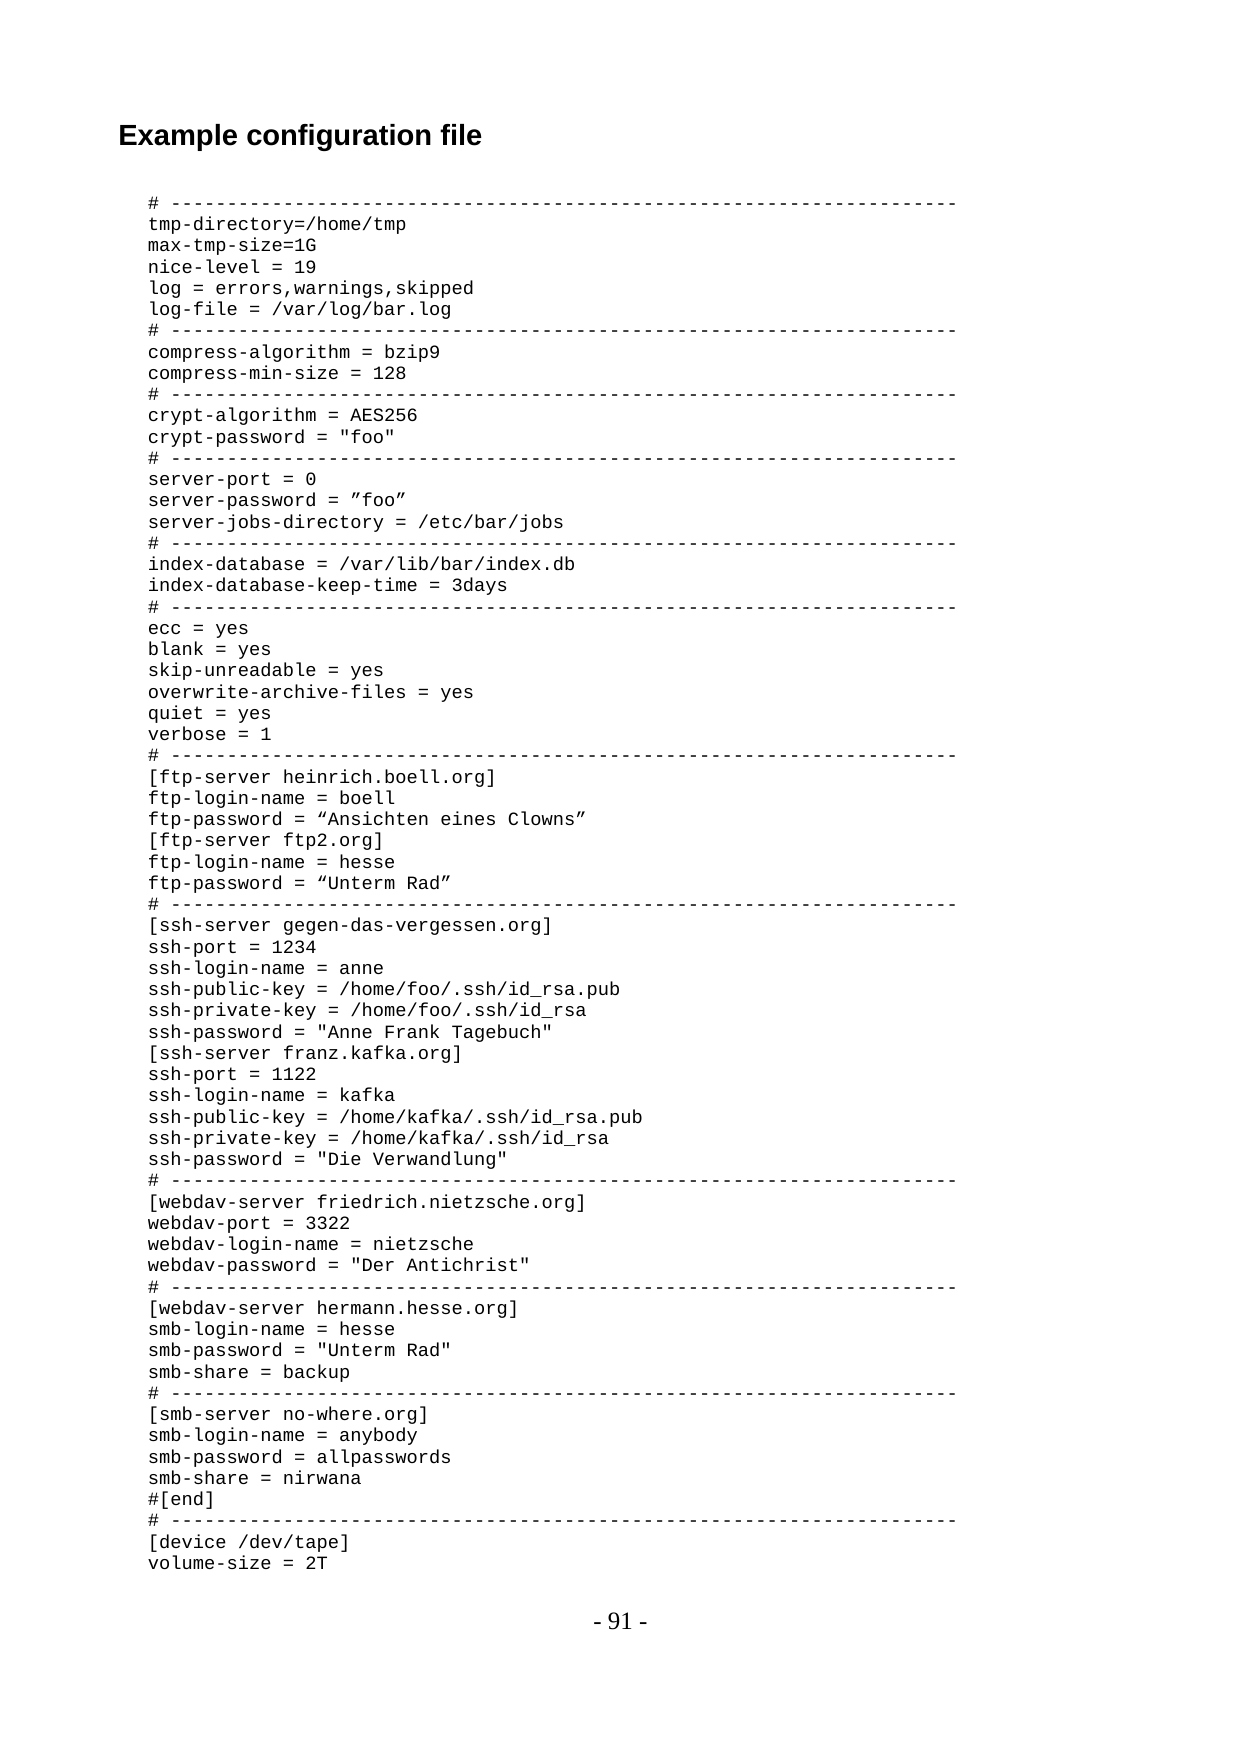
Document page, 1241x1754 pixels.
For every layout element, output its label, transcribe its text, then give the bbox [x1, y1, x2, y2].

text webdav-port = 3322 [148, 1214, 1122, 1235]
text ftp-password = “Ansichten eines Clowns” [148, 810, 1122, 831]
text blank = yes [148, 640, 1122, 661]
text smb-login-name = hesse [148, 1320, 1122, 1341]
text ssh-port = 1234 [148, 937, 1122, 959]
text server-port = 0 [148, 470, 1122, 491]
text skip-unreadable = yes [148, 661, 1122, 682]
text [ftp-server ftp2.org] [148, 831, 1122, 852]
text # ---------------------------------------------------------------------- [148, 194, 1122, 215]
text [smb-server no-where.org] [148, 1405, 1122, 1426]
text log-file = /var/log/bar.log [148, 300, 1122, 321]
text # ---------------------------------------------------------------------- [148, 449, 1122, 470]
text ssh-login-name = anne [148, 959, 1122, 980]
text #[end] [148, 1490, 1122, 1511]
text ssh-password = "Anne Frank Tagebuch" [148, 1022, 1122, 1044]
text # ---------------------------------------------------------------------- [148, 597, 1122, 619]
text ecc = yes [148, 619, 1122, 640]
text smb-login-name = anybody [148, 1426, 1122, 1447]
text ssh-public-key = /home/foo/.ssh/id_rsa.pub [148, 980, 1122, 1001]
text # ---------------------------------------------------------------------- [148, 1511, 1122, 1532]
text crypt-password = "foo" [148, 427, 1122, 449]
text # ---------------------------------------------------------------------- [148, 1171, 1122, 1192]
text ssh-password = "Die Verwandlung" [148, 1150, 1122, 1171]
text # ---------------------------------------------------------------------- [148, 385, 1122, 406]
text webdav-login-name = nietzsche [148, 1235, 1122, 1256]
text crypt-algorithm = AES256 [148, 406, 1122, 427]
text smb-password = allpasswords [148, 1447, 1122, 1469]
text volume-size = 2T [148, 1554, 1122, 1575]
text nice-level = 19 [148, 257, 1122, 279]
text [ssh-server franz.kafka.org] [148, 1044, 1122, 1065]
text [device /dev/tape] [148, 1532, 1122, 1554]
text ftp-login-name = boell [148, 789, 1122, 810]
text [webdav-server hermann.hesse.org] [148, 1299, 1122, 1320]
text ssh-private-key = /home/foo/.ssh/id_rsa [148, 1001, 1122, 1022]
text max-tmp-size=1G [148, 236, 1122, 257]
text ssh-port = 1122 [148, 1065, 1122, 1086]
text ftp-password = “Unterm Rad” [148, 874, 1122, 895]
text [webdav-server friedrich.nietzsche.org] [148, 1192, 1122, 1214]
text compress-algorithm = bzip9 [148, 342, 1122, 364]
text server-jobs-directory = /etc/bar/jobs [148, 512, 1122, 534]
text [ssh-server gegen-das-vergessen.org] [148, 916, 1122, 937]
text ssh-public-key = /home/kafka/.ssh/id_rsa.pub [148, 1107, 1122, 1129]
text [ftp-server heinrich.boell.org] [148, 767, 1122, 789]
text index-database = /var/lib/bar/index.db [148, 555, 1122, 576]
text # ---------------------------------------------------------------------- [148, 321, 1122, 342]
text smb-password = "Unterm Rad" [148, 1341, 1122, 1362]
text index-database-keep-time = 3days [148, 576, 1122, 597]
text webdav-password = "Der Antichrist" [148, 1256, 1122, 1277]
text # ---------------------------------------------------------------------- [148, 895, 1122, 916]
text verbose = 1 [148, 725, 1122, 746]
text smb-share = nirwana [148, 1469, 1122, 1490]
text quiet = yes [148, 704, 1122, 725]
text ssh-login-name = kafka [148, 1086, 1122, 1107]
text # ---------------------------------------------------------------------- [148, 746, 1122, 767]
text log = errors,warnings,skipped [148, 279, 1122, 300]
subtitle Example configuration file [118, 118, 1122, 152]
text server-password = ”foo” [148, 491, 1122, 512]
text ssh-private-key = /home/kafka/.ssh/id_rsa [148, 1129, 1122, 1150]
text # ---------------------------------------------------------------------- [148, 534, 1122, 555]
text # ---------------------------------------------------------------------- [148, 1277, 1122, 1299]
text # ---------------------------------------------------------------------- [148, 1384, 1122, 1405]
text ftp-login-name = hesse [148, 852, 1122, 874]
text tmp-directory=/home/tmp [148, 215, 1122, 236]
text compress-min-size = 128 [148, 364, 1122, 385]
text smb-share = backup [148, 1362, 1122, 1384]
text overwrite-archive-files = yes [148, 682, 1122, 704]
